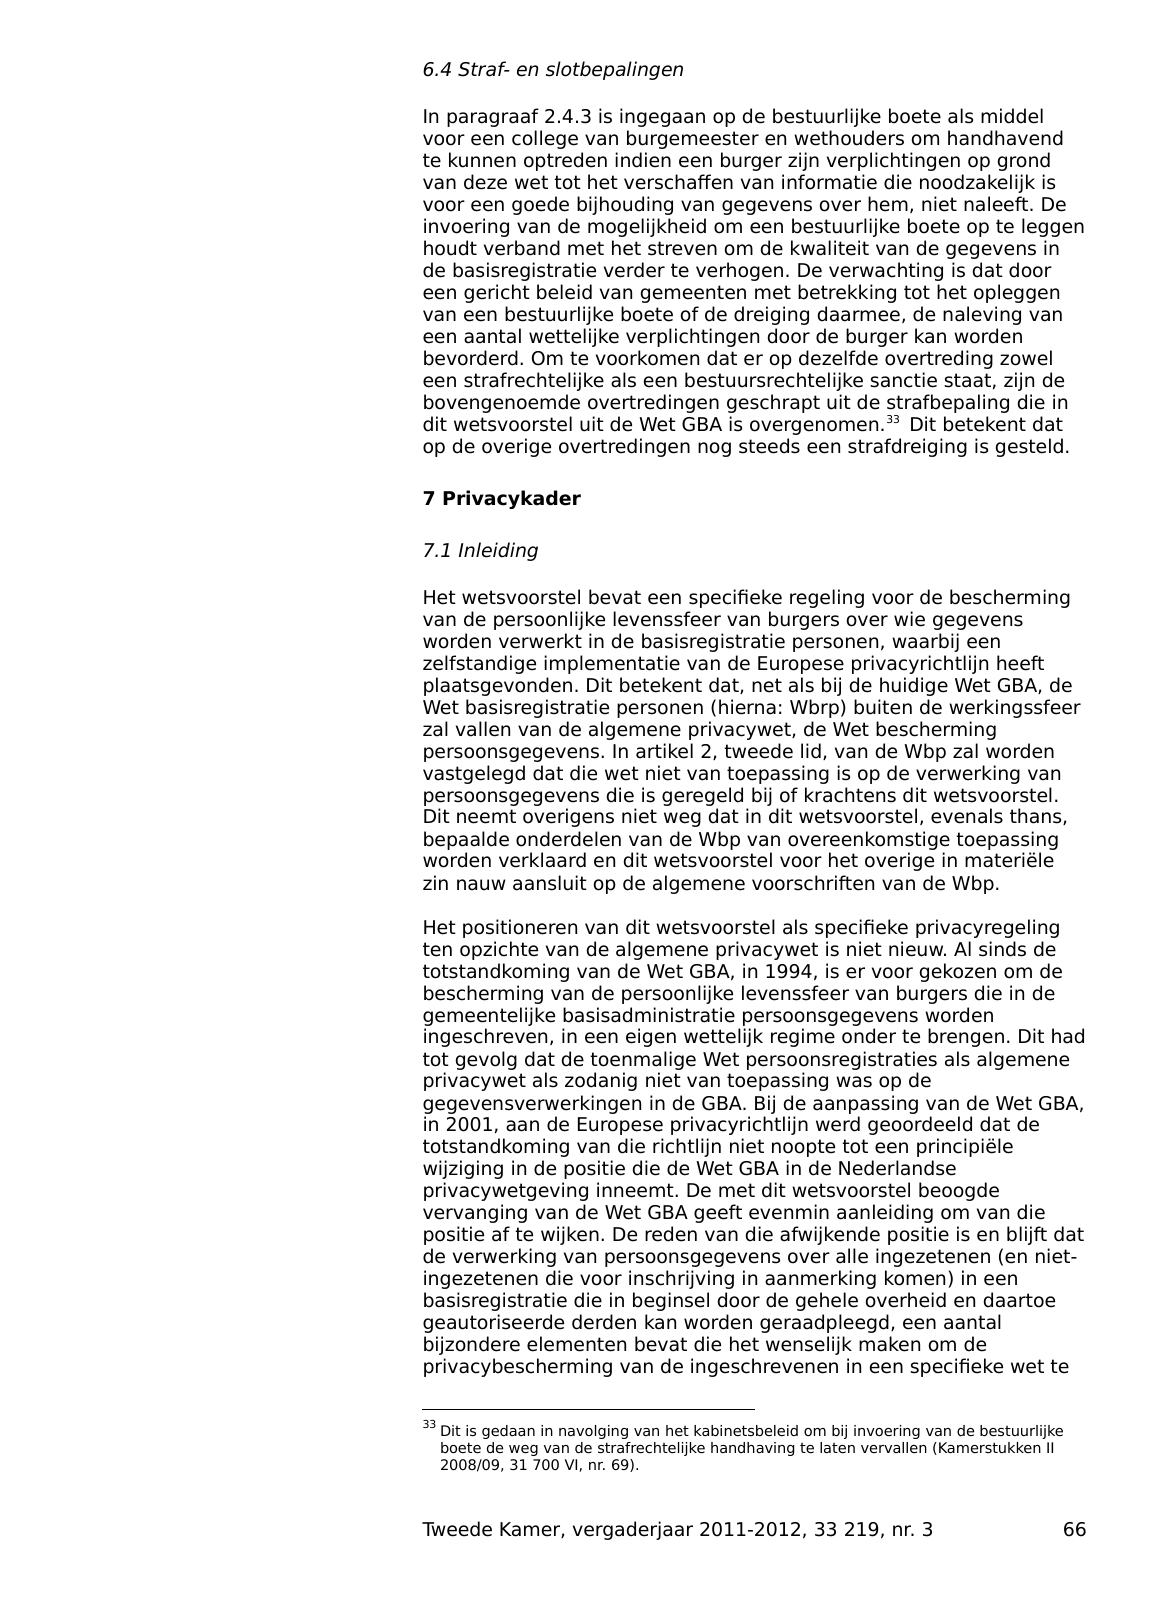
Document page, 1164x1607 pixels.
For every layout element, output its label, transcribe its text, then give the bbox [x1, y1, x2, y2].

subtitle 7.1 Inleiding [422, 540, 1087, 562]
subtitle 6.4 Straf- en slotbepalingen [422, 59, 1087, 81]
text Het positioneren van dit wetsvoorstel als specifieke privacyregeling ten opzichte van de algemene privacywet is niet nieuw. Al sinds de totstandkoming van de Wet GBA, in 1994, is er voor gekozen om de bescherming van de persoonlijke levenssfeer van burgers die in de gemeentelijke basisadministratie persoonsgegevens worden ingeschreven, in een eigen wettelijk regime onder te brengen. Dit had tot gevolg dat de toenmalige Wet persoonsregistraties als algemene privacywet als zodanig niet van toepassing was op de gegevensverwerkingen in de GBA. Bij de aanpassing van de Wet GBA, in 2001, aan de Europese privacyrichtlijn werd geoordeeld dat de totstandkoming van die richtlijn niet noopte tot een principiële wijziging in de positie die de Wet GBA in de Nederlandse privacywetgeving inneemt. De met dit wetsvoorstel beoogde vervanging van de Wet GBA geeft evenmin aanleiding om van die positie af te wijken. De reden van die afwijkende positie is en blijft dat de verwerking van persoonsgegevens over alle ingezetenen (en niet-ingezetenen die voor inschrijving in aanmerking komen) in een basisregistratie die in beginsel door de gehele overheid en daartoe geautoriseerde derden kan worden geraadpleegd, een aantal bijzondere elementen bevat die het wenselijk maken om de privacybescherming van de ingeschrevenen in een specifieke wet te [422, 917, 1087, 1378]
subtitle 7 Privacykader [422, 488, 1087, 510]
text Dit is gedaan in navolging van het kabinetsbeleid om bij invoering van de bestuurlijke boete de weg van de strafrechtelijke handhaving te laten vervallen (Kamerstukken II 2008/09, 31 700 VI, nr. 69). [422, 1418, 1087, 1474]
text Het wetsvoorstel bevat een specifieke regeling voor de bescherming van de persoonlijke levenssfeer van burgers over wie gegevens worden verwerkt in de basisregistratie personen, waarbij een zelfstandige implementatie van de Europese privacyrichtlijn heeft plaatsgevonden. Dit betekent dat, net als bij de huidige Wet GBA, de Wet basisregistratie personen (hierna: Wbrp) buiten de werkingssfeer zal vallen van de algemene privacywet, de Wet bescherming persoonsgegevens. In artikel 2, tweede lid, van de Wbp zal worden vastgelegd dat die wet niet van toepassing is op de verwerking van persoonsgegevens die is geregeld bij of krachtens dit wetsvoorstel. Dit neemt overigens niet weg dat in dit wetsvoorstel, evenals thans, bepaalde onderdelen van de Wbp van overeenkomstige toepassing worden verklaard en dit wetsvoorstel voor het overige in materiële zin nauw aansluit op de algemene voorschriften van de Wbp. [422, 587, 1087, 894]
text In paragraaf 2.4.3 is ingegaan op de bestuurlijke boete als middel voor een college van burgemeester en wethouders om handhavend te kunnen optreden indien een burger zijn verplichtingen op grond van deze wet tot het verschaffen van informatie die noodzakelijk is voor een goede bijhouding van gegevens over hem, niet naleeft. De invoering van de mogelijkheid om een bestuurlijke boete op te leggen houdt verband met het streven om de kwaliteit van de gegevens in de basisregistratie verder te verhogen. De verwachting is dat door een gericht beleid van gemeenten met betrekking tot het opleggen van een bestuurlijke boete of de dreiging daarmee, de naleving van een aantal wettelijke verplichtingen door de burger kan worden bevorderd. Om te voorkomen dat er op dezelfde overtreding zowel een strafrechtelijke als een bestuursrechtelijke sanctie staat, zijn de bovengenoemde overtredingen geschrapt uit de strafbepaling die in dit wetsvoorstel uit de Wet GBA is overgenomen. Dit betekent dat op de overige overtredingen nog steeds een strafdreiging is gesteld. [422, 106, 1087, 458]
